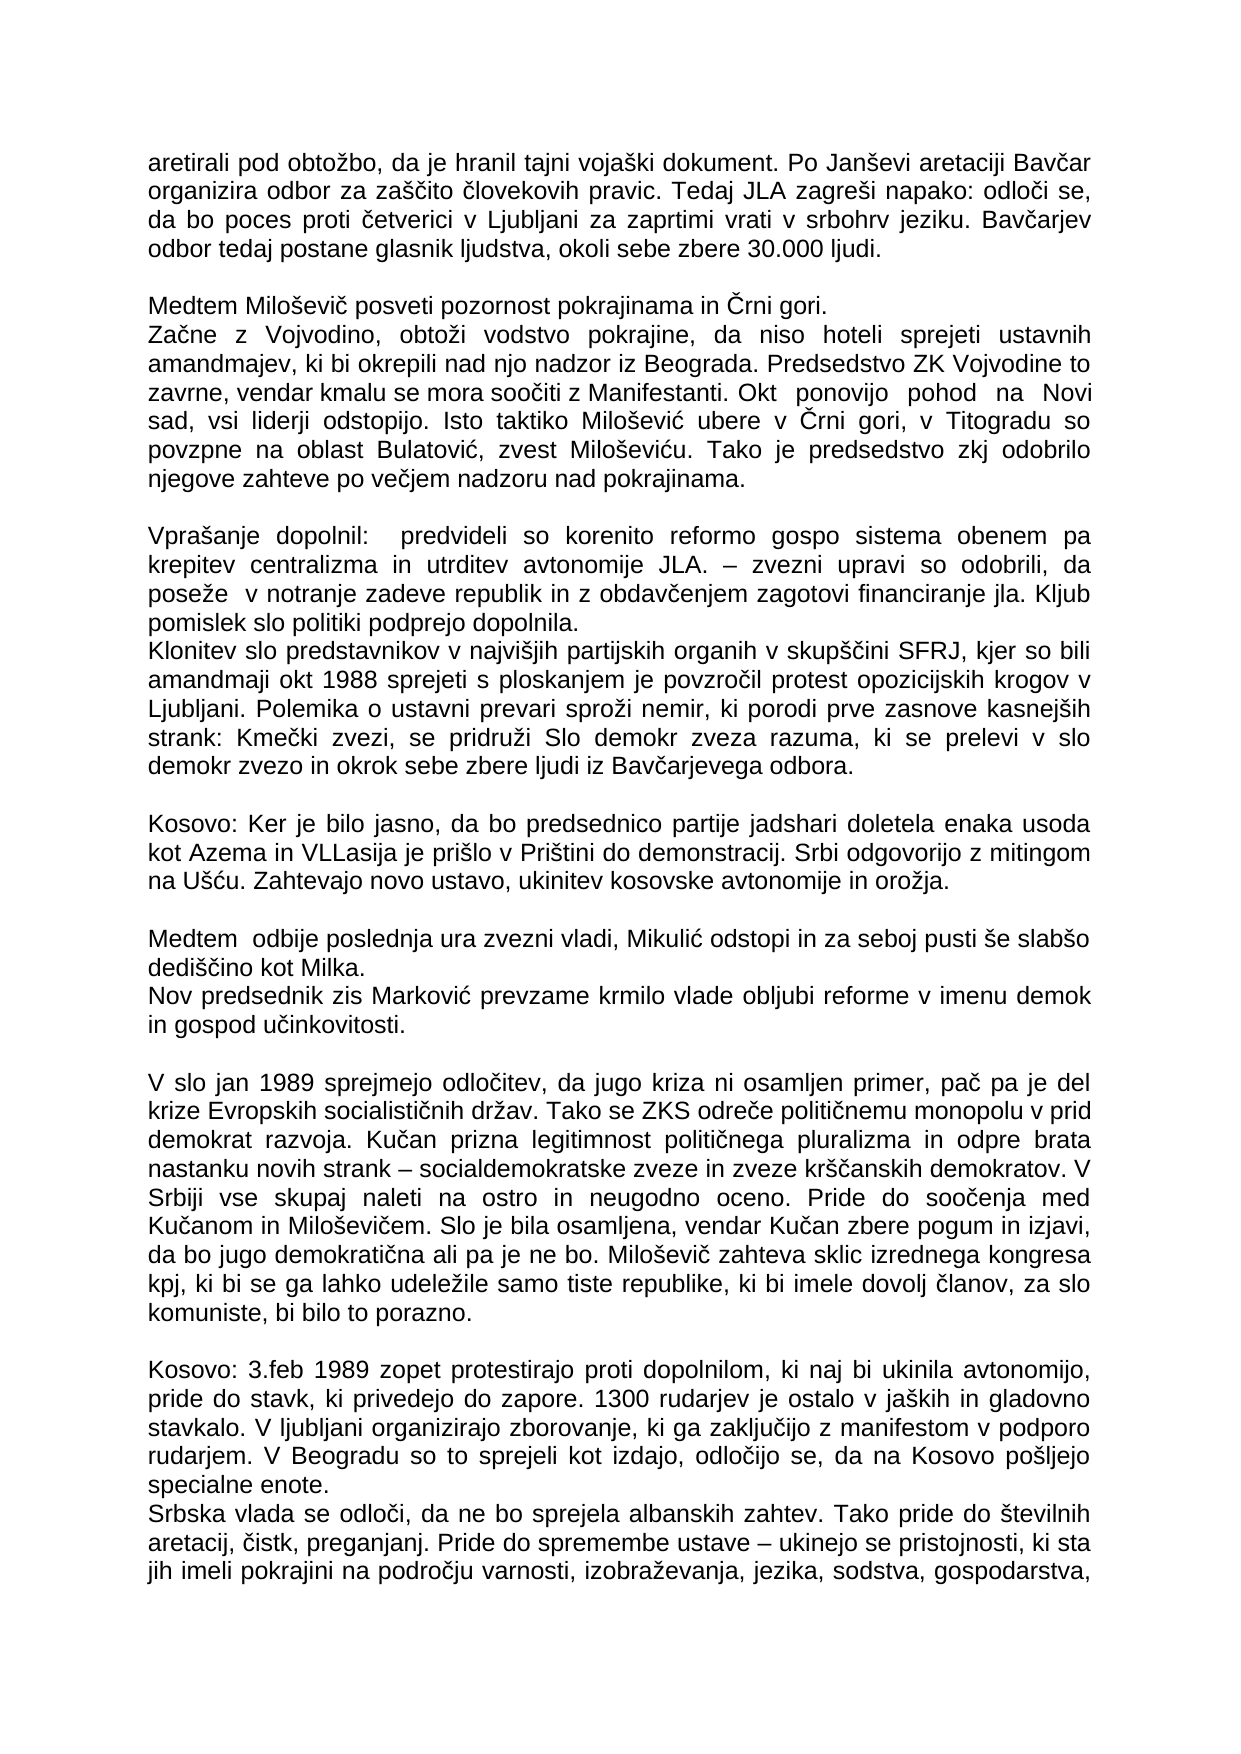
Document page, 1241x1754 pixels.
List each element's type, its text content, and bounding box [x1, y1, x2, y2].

text Vprašanje dopolnil: predvideli so korenito reformo gospo sistema obenem pa krepitev centralizma in utrditev avtonomije JLA. – zvezni upravi so odobrili, da poseže v notranje zadeve republik in z obdavčenjem zagotovi financiranje jla. Kljub pomislek slo politiki podprejo dopolnila. [148, 521, 1093, 636]
text Srbska vlada se odloči, da ne bo sprejela albanskih zahtev. Tako pride do številnih aretacij, čistk, preganjanj. Pride do spremembe ustave – ukinejo se pristojnosti, ki sta jih imeli pokrajini na področju varnosti, izobraževanja, jezika, sodstva, gospodarstva, [148, 1499, 1093, 1585]
text Kosovo: Ker je bilo jasno, da bo predsednico partije jadshari doletela enaka usoda kot Azema in VLLasija je prišlo v Prištini do demonstracij. Srbi odgovorijo z mitingom na Ušću. Zahtevajo novo ustavo, ukinitev kosovske avtonomije in orožja. [148, 809, 1093, 895]
text aretirali pod obtožbo, da je hranil tajni vojaški dokument. Po Janševi aretaciji Bavčar organizira odbor za zaščito človekovih pravic. Tedaj JLA zagreši napako: odloči se, da bo poces proti četverici v Ljubljani za zaprtimi vrati v srbohrv jeziku. Bavčarjev odbor tedaj postane glasnik ljudstva, okoli sebe zbere 30.000 ljudi. [148, 148, 1093, 263]
text V slo jan 1989 sprejmejo odločitev, da jugo kriza ni osamljen primer, pač pa je del krize Evropskih socialističnih držav. Tako se ZKS odreče političnemu monopolu v prid demokrat razvoja. Kučan prizna legitimnost političnega pluralizma in odpre brata nastanku novih strank – socialdemokratske zveze in zveze krščanskih demokratov. V Srbiji vse skupaj naleti na ostro in neugodno oceno. Pride do soočenja med Kučanom in Miloševičem. Slo je bila osamljena, vendar Kučan zbere pogum in izjavi, da bo jugo demokratična ali pa je ne bo. Miloševič zahteva sklic izrednega kongresa kpj, ki bi se ga lahko udeležile samo tiste republike, ki bi imele dovolj članov, za slo komuniste, bi bilo to porazno. [148, 1068, 1093, 1326]
text Medtem odbije poslednja ura zvezni vladi, Mikulić odstopi in za seboj pusti še slabšo dediščino kot Milka. [148, 924, 1093, 981]
text Klonitev slo predstavnikov v najvišjih partijskih organih v skupščini SFRJ, kjer so bili amandmaji okt 1988 sprejeti s ploskanjem je povzročil protest opozicijskih krogov v Ljubljani. Polemika o ustavni prevari sproži nemir, ki porodi prve zasnove kasnejših strank: Kmečki zvezi, se pridruži Slo demokr zveza razuma, ki se prelevi v slo demokr zvezo in okrok sebe zbere ljudi iz Bavčarjevega odbora. [148, 636, 1093, 780]
text Nov predsednik zis Marković prevzame krmilo vlade obljubi reforme v imenu demok in gospod učinkovitosti. [148, 981, 1093, 1039]
text Kosovo: 3.feb 1989 zopet protestirajo proti dopolnilom, ki naj bi ukinila avtonomijo, pride do stavk, ki privedejo do zapore. 1300 rudarjev je ostalo v jaških in gladovno stavkalo. V ljubljani organizirajo zborovanje, ki ga zaključijo z manifestom v podporo rudarjem. V Beogradu so to sprejeli kot izdajo, odločijo se, da na Kosovo pošljejo specialne enote. [148, 1355, 1093, 1499]
text Medtem Miloševič posveti pozornost pokrajinama in Črni gori. [148, 291, 1093, 320]
text Začne z Vojvodino, obtoži vodstvo pokrajine, da niso hoteli sprejeti ustavnih amandmajev, ki bi okrepili nad njo nadzor iz Beograda. Predsedstvo ZK Vojvodine to zavrne, vendar kmalu se mora soočiti z Manifestanti. Okt ponovijo pohod na Novi sad, vsi liderji odstopijo. Isto taktiko Milošević ubere v Črni gori, v Titogradu so povzpne na oblast Bulatović, zvest Miloševiću. Tako je predsedstvo zkj odobrilo njegove zahteve po večjem nadzoru nad pokrajinama. [148, 320, 1093, 493]
